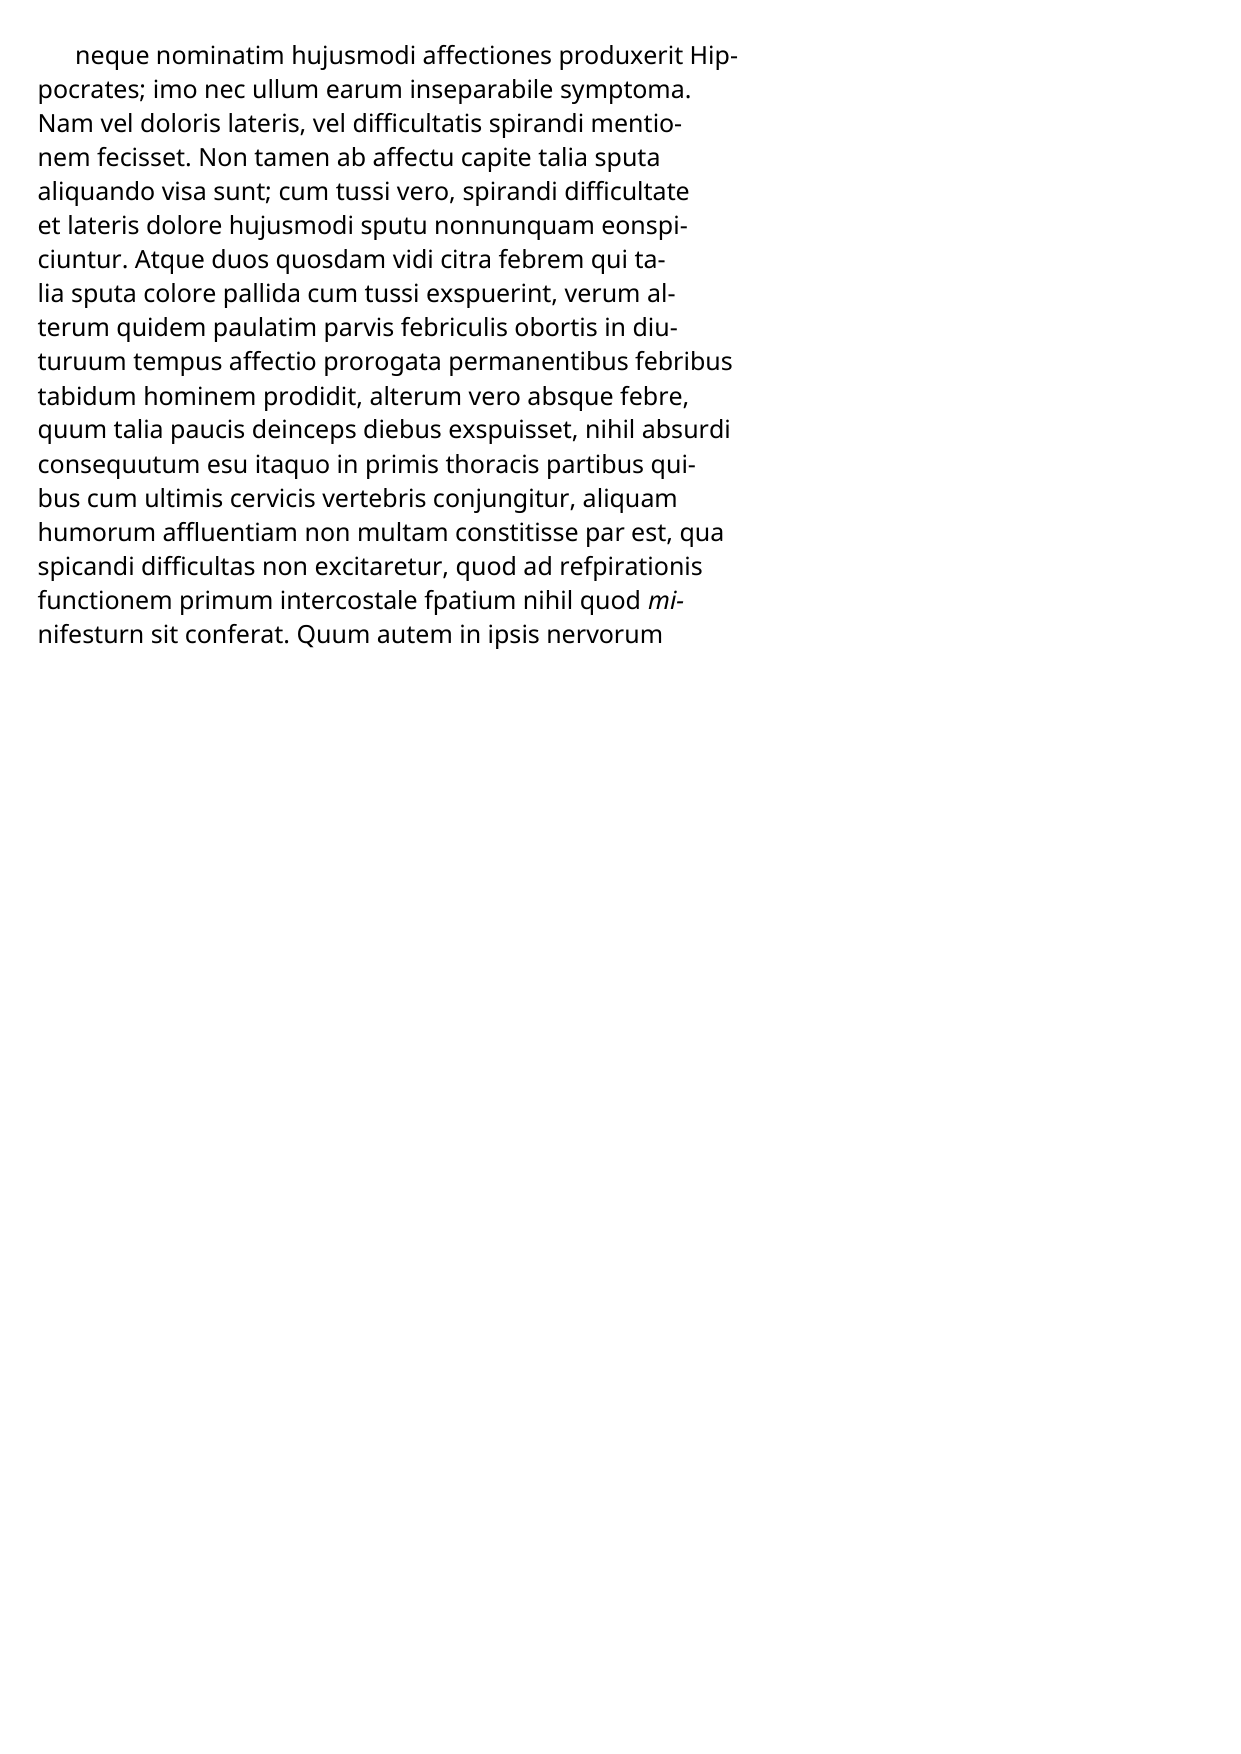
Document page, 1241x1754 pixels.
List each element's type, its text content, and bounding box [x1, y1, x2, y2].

text neque nominatim hujusmodi affectiones produxerit Hip- pocrates; imo nec ullum earum inseparabile symptoma. Nam vel doloris lateris, vel difficultatis spirandi mentio- nem fecisset. Non tamen ab affectu capite talia sputa aliquando visa sunt; cum tussi vero, spirandi difficultate et lateris dolore hujusmodi sputu nonnunquam eonspi- ciuntur. Atque duos quosdam vidi citra febrem qui ta- lia sputa colore pallida cum tussi exspuerint, verum al- terum quidem paulatim parvis febriculis obortis in diu- turuum tempus affectio prorogata permanentibus febribus tabidum hominem prodidit, alterum vero absque febre, quum talia paucis deinceps diebus exspuisset, nihil absurdi consequutum esu itaquo in primis thoracis partibus qui- bus cum ultimis cervicis vertebris conjungitur, aliquam humorum affluentiam non multam constitisse par est, qua spicandi difficultas non excitaretur, quod ad refpirationis functionem primum intercostale fpatium nihil quod mi- nifesturn sit conferat. Quum autem in ipsis nervorum [37, 37, 1203, 651]
